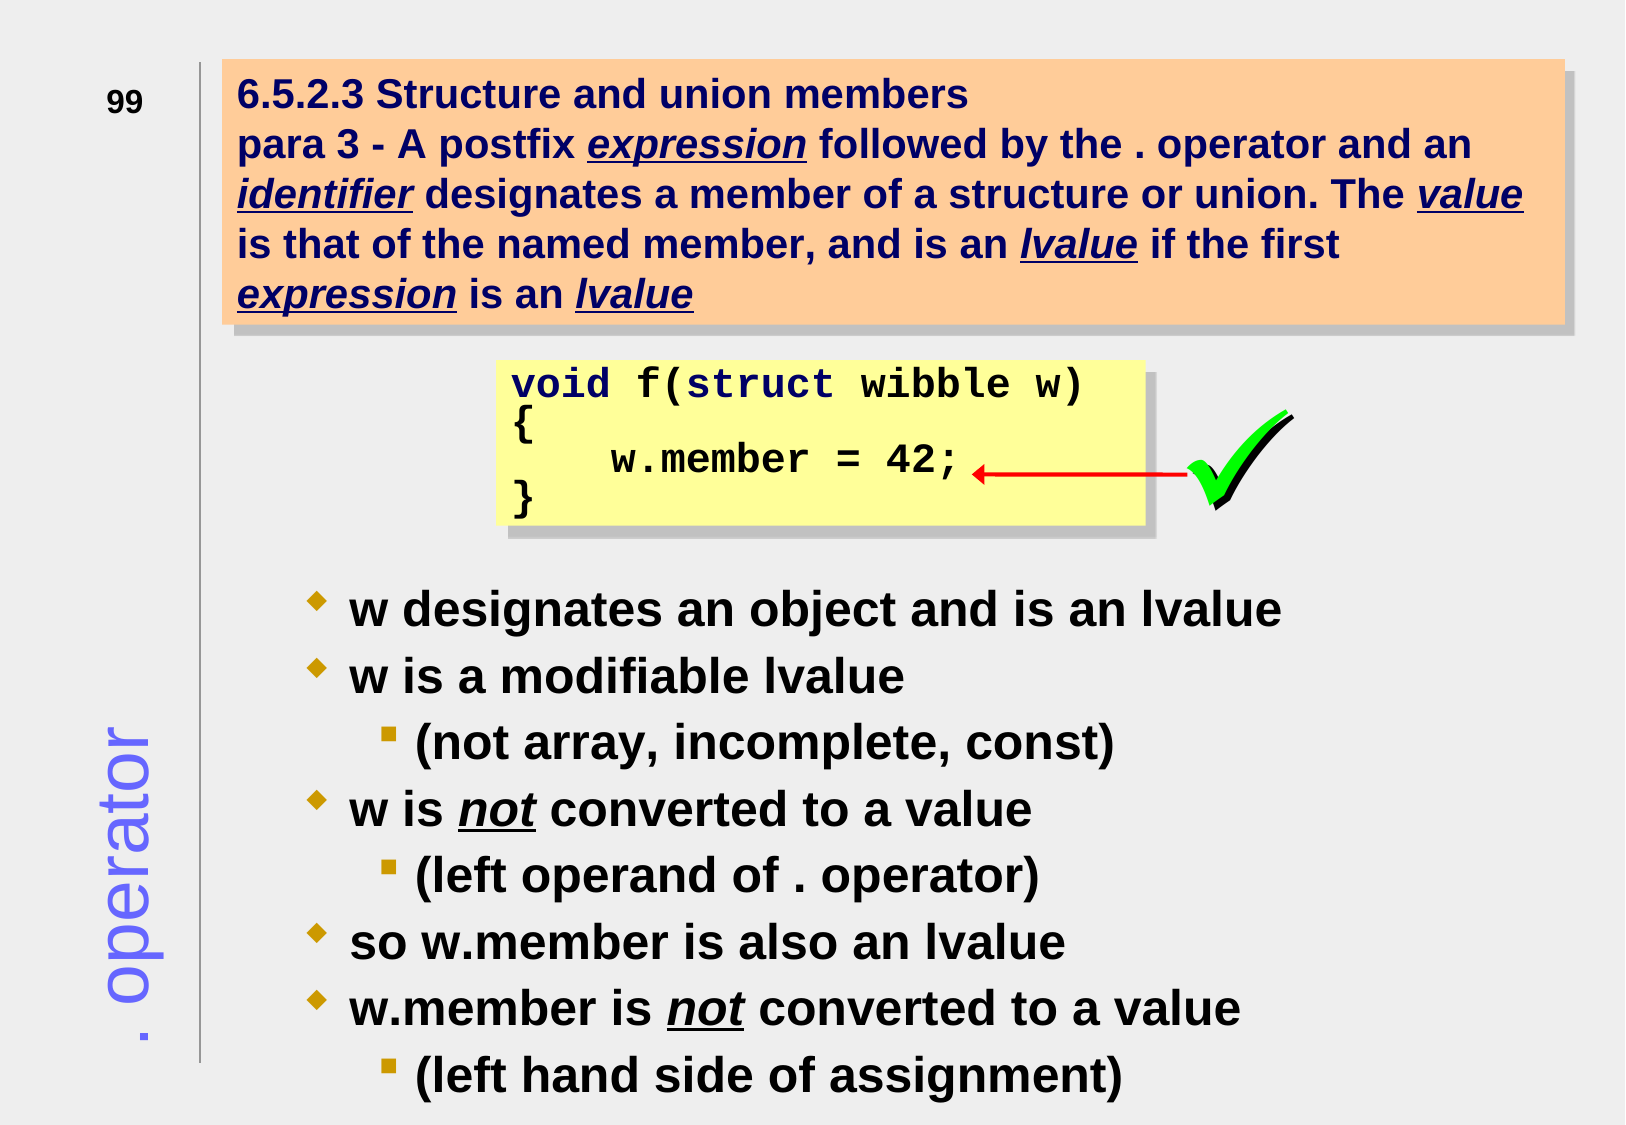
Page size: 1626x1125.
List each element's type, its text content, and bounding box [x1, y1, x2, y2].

list w designates an object and is an lvalue w is a modifiable lvalue (not array, incomplete, const) w is not converted to a value (left operand of . operator) so w.member is also an lvalue w.member is not converted to a value (left hand side of assignment) [212, 62, 1550, 1125]
text_box void f(struct wibble w) { w.member = 42; } [496, 360, 1146, 526]
title . operator [50, 187, 188, 1063]
text_box  [1160, 367, 1351, 563]
text_box 6.5.2.3 Structure and union members para 3 - A postfix expression followed by the . operator and an identifier designates a member of a structure or union. The value is that of the named member, and is an lvalue if the first expression is an lvalue [222, 59, 1565, 325]
